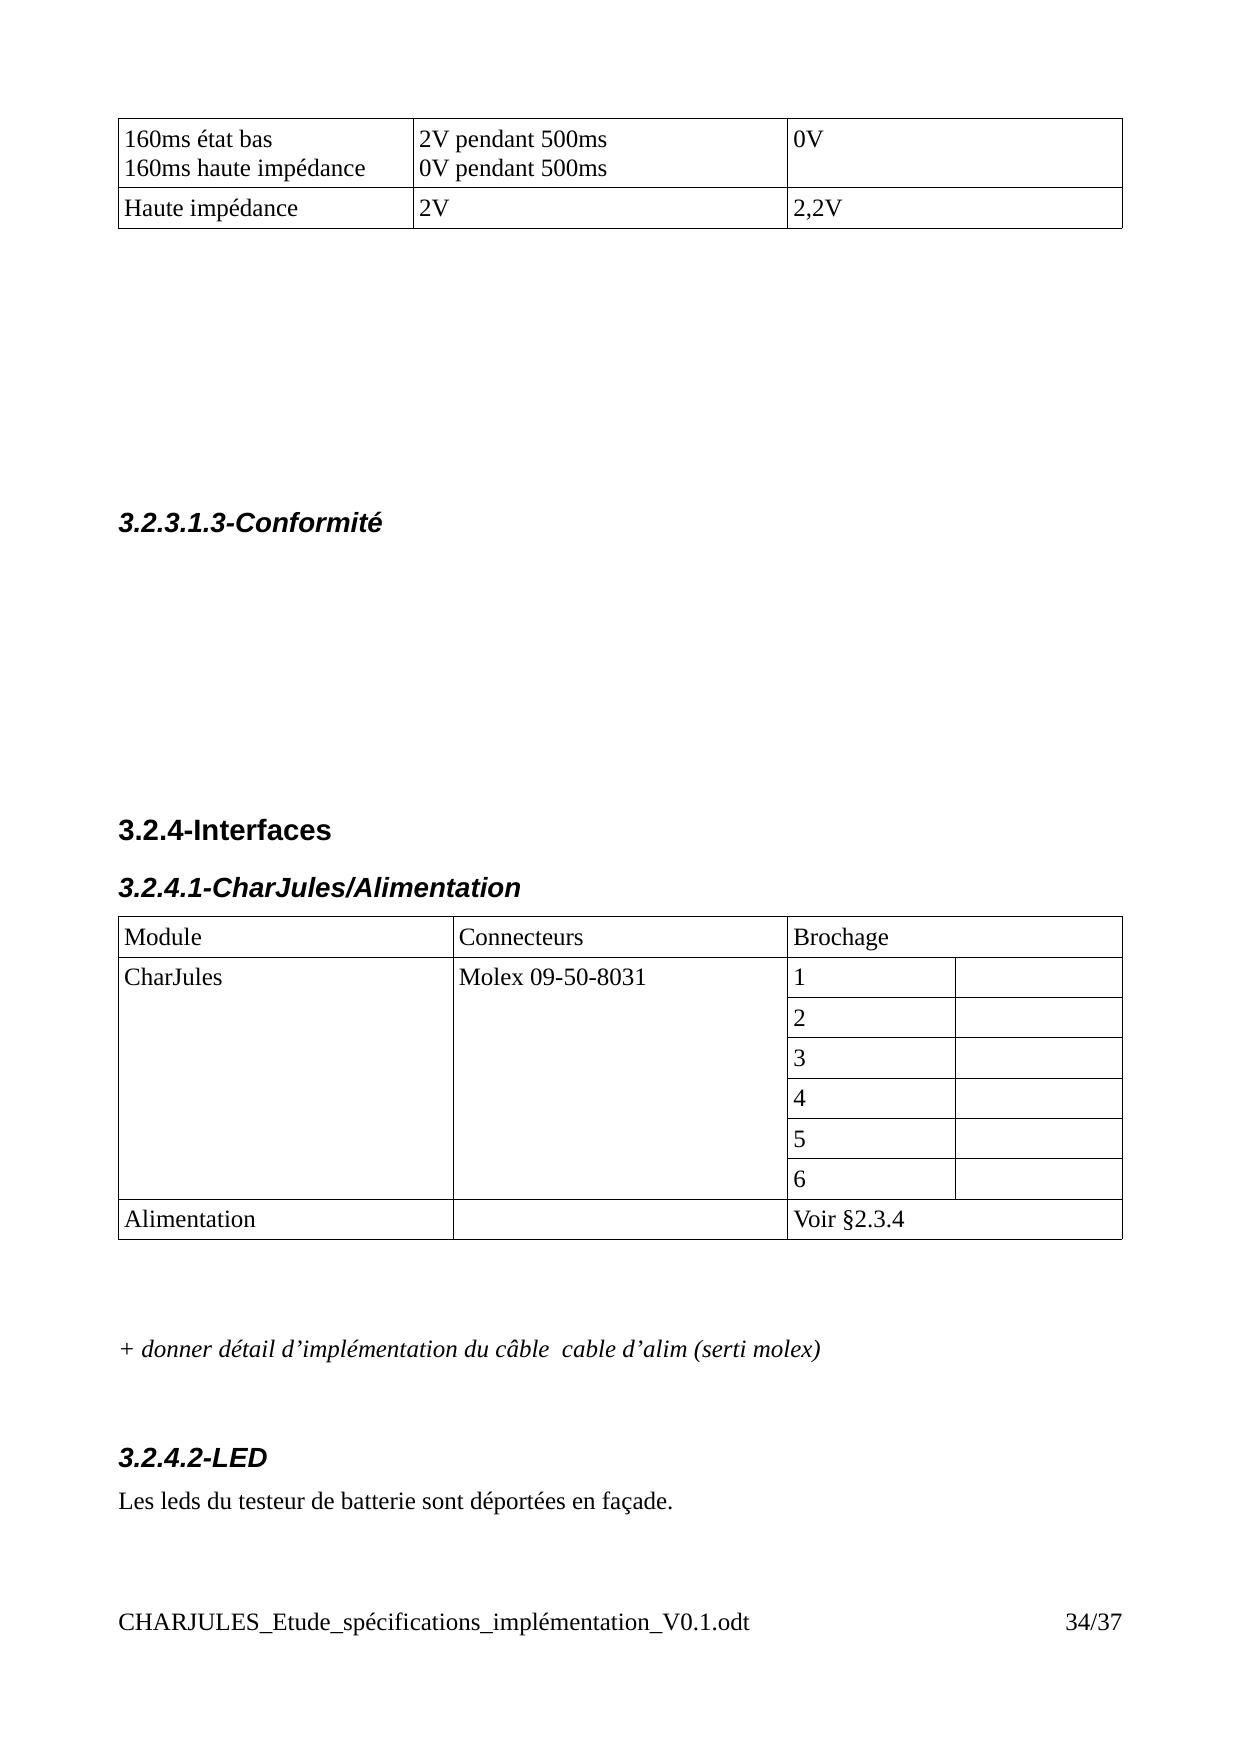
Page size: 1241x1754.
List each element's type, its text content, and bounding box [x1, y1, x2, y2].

table_cell [956, 958, 1122, 997]
table_cell 4 [788, 1079, 955, 1118]
table_cell Alimentation [119, 1200, 453, 1239]
text Les leds du testeur de batterie sont déportées en façade. [118, 1486, 1122, 1515]
table_cell Molex 09-50-8031 [454, 958, 787, 1198]
subtitle 3.2.4-Interfaces [118, 813, 1122, 847]
subtitle 3.2.3.1.3-Conformité [118, 507, 1122, 539]
table_header Module [119, 917, 453, 957]
table_cell [956, 1079, 1122, 1118]
table_cell 2V [414, 188, 787, 227]
text + donner détail d’implémentation du câble cable d’alim (serti molex) [118, 1334, 1122, 1363]
table_cell [956, 1159, 1122, 1198]
table_cell 2V pendant 500ms 0V pendant 500ms [414, 119, 787, 187]
table_cell Voir §2.3.4 [788, 1200, 1122, 1239]
subtitle 3.2.4.1-CharJules/Alimentation [118, 872, 1122, 904]
table_cell CharJules [119, 958, 453, 1198]
table_cell 3 [788, 1038, 955, 1077]
table_cell 2,2V [788, 188, 1122, 227]
table_cell [956, 1038, 1122, 1077]
table_cell [956, 1119, 1122, 1158]
table_header Connecteurs [454, 917, 787, 957]
table_cell 2 [788, 998, 955, 1037]
table_header Brochage [788, 917, 1122, 957]
table_cell 5 [788, 1119, 955, 1158]
table_cell 160ms état bas 160ms haute impédance [119, 119, 413, 187]
table_cell 6 [788, 1159, 955, 1198]
subtitle 3.2.4.2-LED [118, 1442, 1122, 1474]
table_cell 0V [788, 119, 1122, 187]
table_cell [956, 998, 1122, 1037]
table_cell [454, 1200, 787, 1239]
table_cell 1 [788, 958, 955, 997]
table_cell Haute impédance [119, 188, 413, 227]
